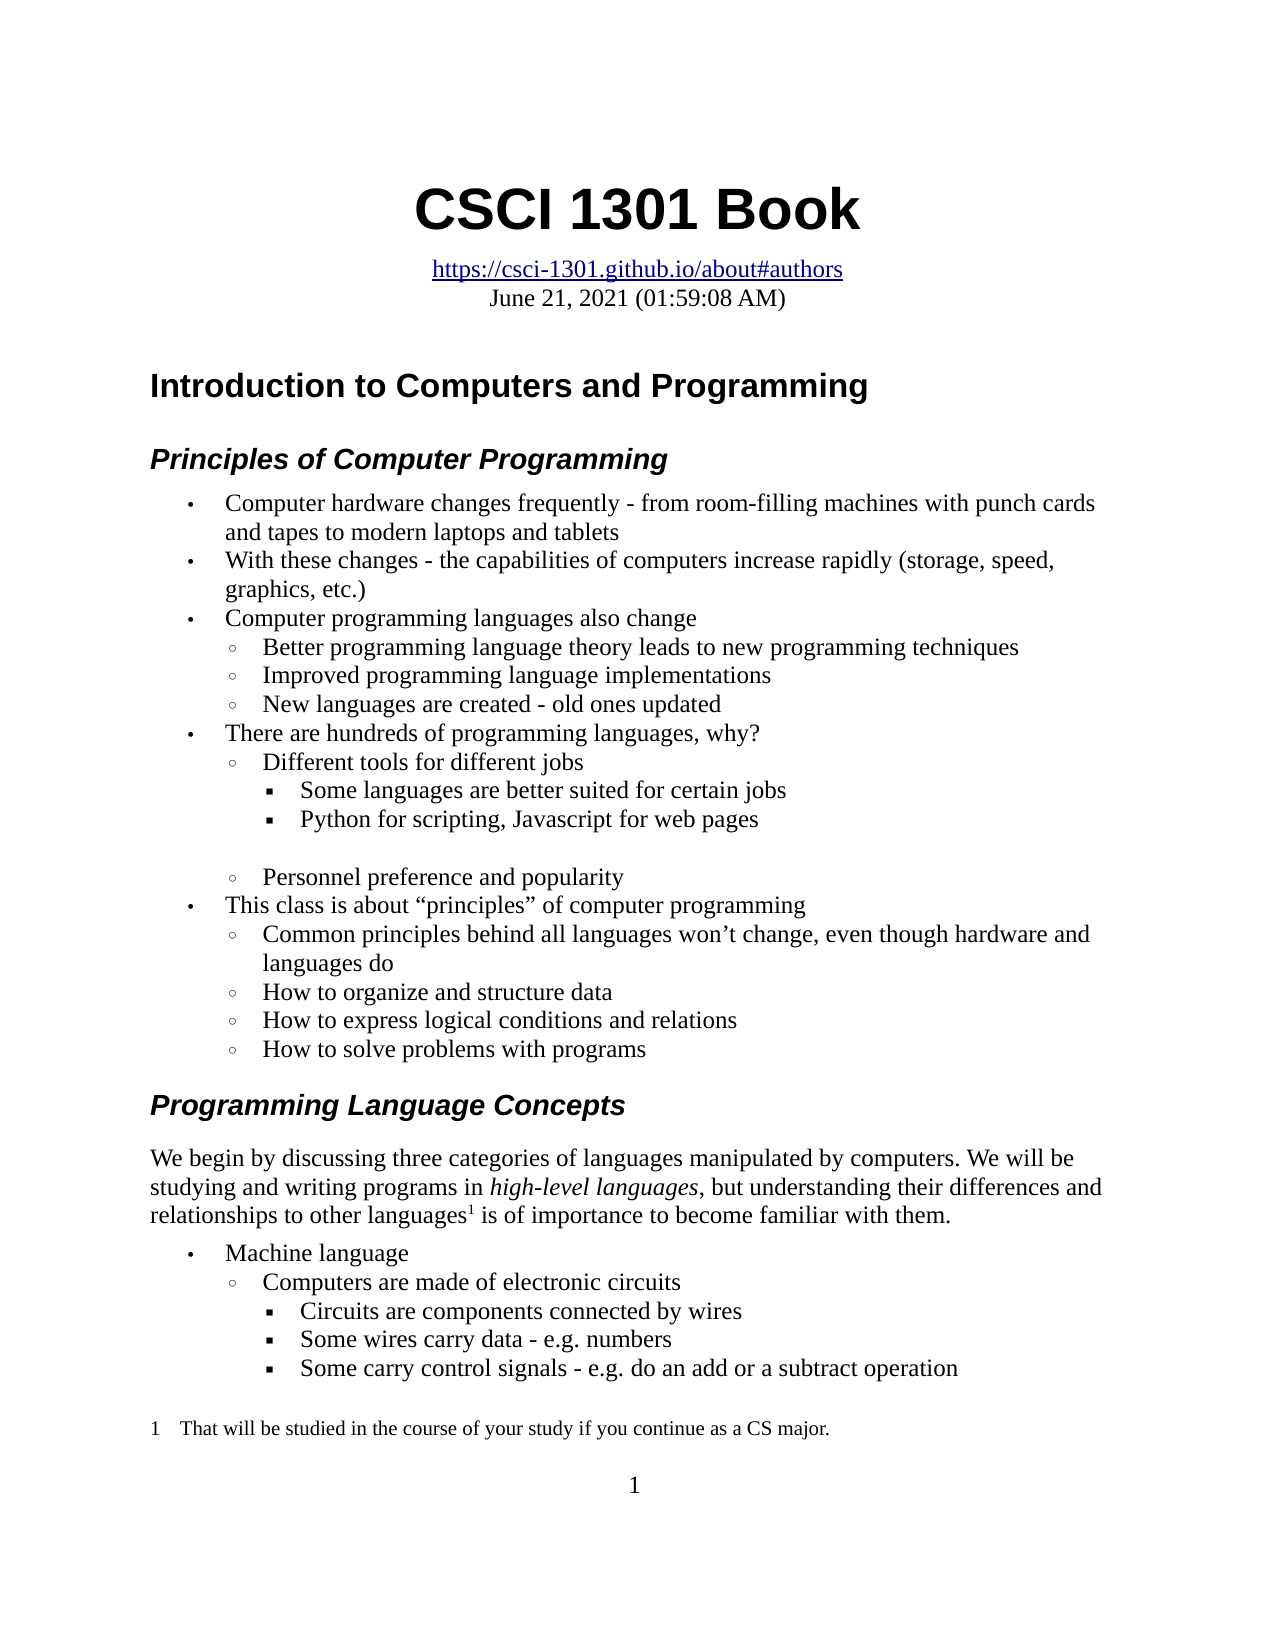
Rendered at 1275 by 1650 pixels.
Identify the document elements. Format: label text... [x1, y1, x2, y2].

list Common principles behind all languages won’t change, even though hardware and languages do [225, 919, 1125, 977]
list Computer programming languages also change [187, 603, 1125, 632]
list There are hundreds of programming languages, why? [187, 718, 1125, 747]
list Circuits are components connected by wires [262, 1296, 1125, 1324]
text https://csci-1301.github.io/about#authors [150, 254, 1125, 283]
subtitle Principles of Computer Programming [150, 442, 1125, 476]
title CSCI 1301 Book [150, 175, 1125, 242]
list Machine language [187, 1238, 1125, 1267]
subtitle Introduction to Computers and Programming [150, 366, 1125, 404]
text That will be studied in the course of your study if you continue as a CS major. [150, 1416, 1125, 1440]
text We begin by discussing three categories of languages manipulated by computers. We will be studying and writing programs in high-level languages, but understanding their differences and relationships to other languages is of importance to become familiar with them. [150, 1143, 1125, 1229]
list Computer hardware changes frequently - from room-filling machines with punch cards and tapes to modern laptops and tablets [187, 488, 1125, 546]
text June 21, 2021 (01:59:08 AM) [150, 283, 1125, 312]
list Personnel preference and popularity [225, 862, 1125, 891]
list New languages are created - old ones updated [225, 689, 1125, 718]
list Different tools for different jobs [225, 747, 1125, 776]
list This class is about “principles” of computer programming [187, 891, 1125, 919]
list Some languages are better suited for certain jobs [262, 776, 1125, 804]
list Computers are made of electronic circuits [225, 1267, 1125, 1296]
list Improved programming language implementations [225, 661, 1125, 689]
subtitle Programming Language Concepts [150, 1088, 1125, 1122]
list How to organize and structure data [225, 977, 1125, 1006]
list With these changes - the capabilities of computers increase rapidly (storage, speed, graphics, etc.) [187, 546, 1125, 603]
list Some carry control signals - e.g. do an add or a subtract operation [262, 1353, 1125, 1382]
list Some wires carry data - e.g. numbers [262, 1324, 1125, 1353]
list How to solve problems with programs [225, 1034, 1125, 1063]
list Python for scripting, Javascript for web pages [262, 804, 1125, 862]
list How to express logical conditions and relations [225, 1006, 1125, 1034]
list Better programming language theory leads to new programming techniques [225, 632, 1125, 661]
